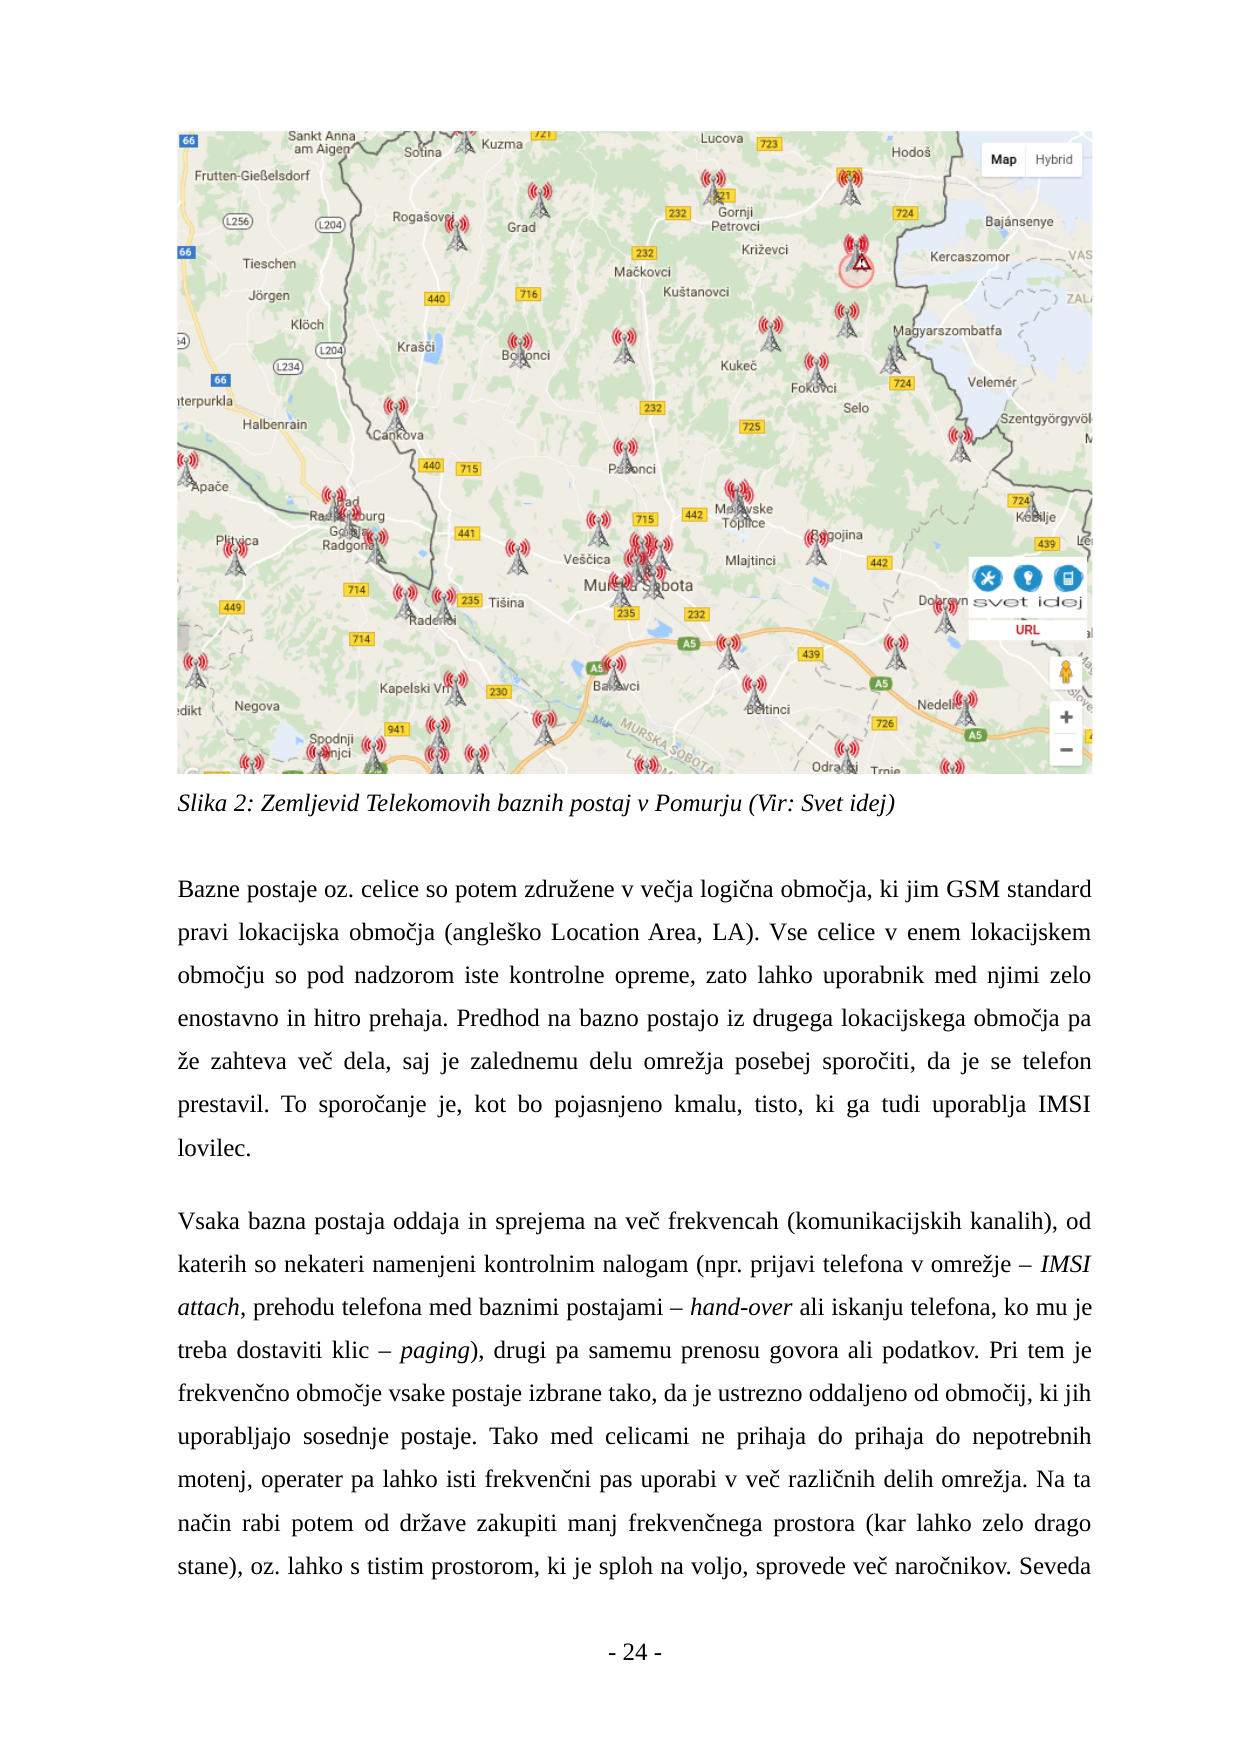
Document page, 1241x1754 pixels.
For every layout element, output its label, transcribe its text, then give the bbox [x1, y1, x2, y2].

text Bazne postaje oz. celice so potem združene v večja logična območja, ki jim GSM standard pravi lokacijska območja (angleško Location Area, LA). Vse celice v enem lokacijskem območju so pod nadzorom iste kontrolne opreme, zato lahko uporabnik med njimi zelo enostavno in hitro prehaja. Predhod na bazno postajo iz drugega lokacijskega območja pa že zahteva več dela, saj je zalednemu delu omrežja posebej sporočiti, da je se telefon prestavil. To sporočanje je, kot bo pojasnjeno kmalu, tisto, ki ga tudi uporablja IMSI lovilec. [177, 816, 1093, 1161]
text [177, 118, 1093, 130]
text Slika 2: Zemljevid Telekomovih baznih postaj v Pomurju (Vir: Svet idej) [177, 774, 1093, 816]
picture [177, 130, 1093, 774]
text Vsaka bazna postaja oddaja in sprejema na več frekvencah (komunikacijskih kanalih), od katerih so nekateri namenjeni kontrolnim nalogam (npr. prijavi telefona v omrežje – IMSI attach, prehodu telefona med baznimi postajami – hand-over ali iskanju telefona, ko mu je treba dostaviti klic – paging), drugi pa samemu prenosu govora ali podatkov. Pri tem je frekvenčno območje vsake postaje izbrane tako, da je ustrezno oddaljeno od območij, ki jih uporabljajo sosednje postaje. Tako med celicami ne prihaja do prihaja do nepotrebnih motenj, operater pa lahko isti frekvenčni pas uporabi v več različnih delih omrežja. Na ta način rabi potem od države zakupiti manj frekvenčnega prostora (kar lahko zelo drago stane), oz. lahko s tistim prostorom, ki je sploh na voljo, sprovede več naročnikov. Seveda [177, 1206, 1093, 1579]
